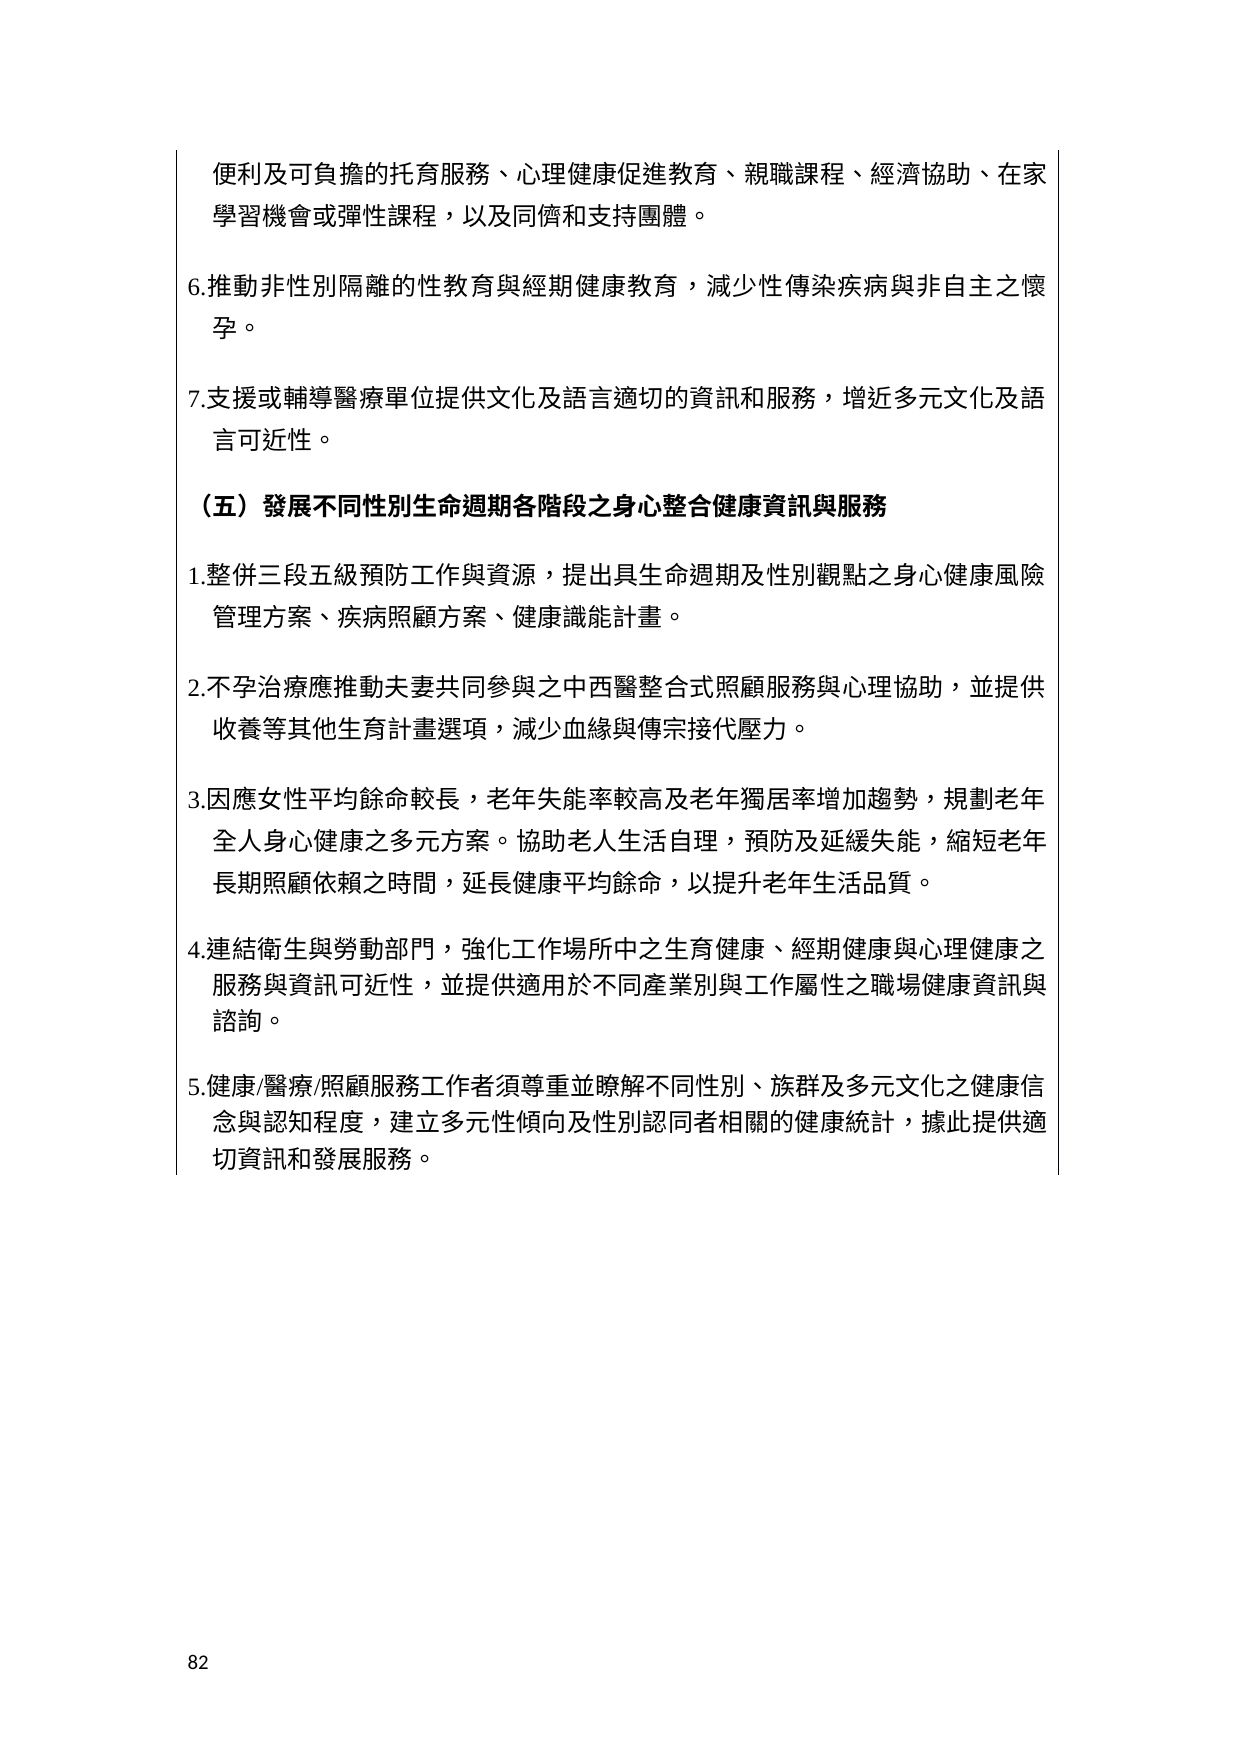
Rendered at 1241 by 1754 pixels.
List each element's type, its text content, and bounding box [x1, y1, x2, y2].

table_cell 7.支援或輔導醫療單位提供文化及語言適切的資訊和服務，增近多元文化及語言可近性。 [177, 374, 1058, 486]
table_cell 2.不孕治療應推動夫妻共同參與之中西醫整合式照顧服務與心理協助，並提供收養等其他生育計畫選項，減少血緣與傳宗接代壓力。 [177, 663, 1058, 775]
table_cell 5.健康/醫療/照顧服務工作者須尊重並瞭解不同性別、族群及多元文化之健康信念與認知程度，建立多元性傾向及性別認同者相關的健康統計，據此提供適切資訊和發展服務。 [177, 1067, 1058, 1175]
table_cell 4.連結衛生與勞動部門，強化工作場所中之生育健康、經期健康與心理健康之服務與資訊可近性，並提供適用於不同產業別與工作屬性之職場健康資訊與諮詢。 [177, 929, 1058, 1067]
table_cell 6.推動非性別隔離的性教育與經期健康教育，減少性傳染疾病與非自主之懷孕。 [177, 262, 1058, 374]
table_cell （五）發展不同性別生命週期各階段之身心整合健康資訊與服務 [177, 486, 1058, 551]
table_cell 1.整併三段五級預防工作與資源，提出具生命週期及性別觀點之身心健康風險管理方案、疾病照顧方案、健康識能計畫。 [177, 551, 1058, 663]
table_cell 3.因應女性平均餘命較長，老年失能率較高及老年獨居率增加趨勢，規劃老年全人身心健康之多元方案。協助老人生活自理，預防及延緩失能，縮短老年長期照顧依賴之時間，延長健康平均餘命，以提升老年生活品質。 [177, 775, 1058, 929]
table_cell 便利及可負擔的托育服務、心理健康促進教育、親職課程、經濟協助、在家學習機會或彈性課程，以及同儕和支持團體。 [177, 150, 1058, 262]
